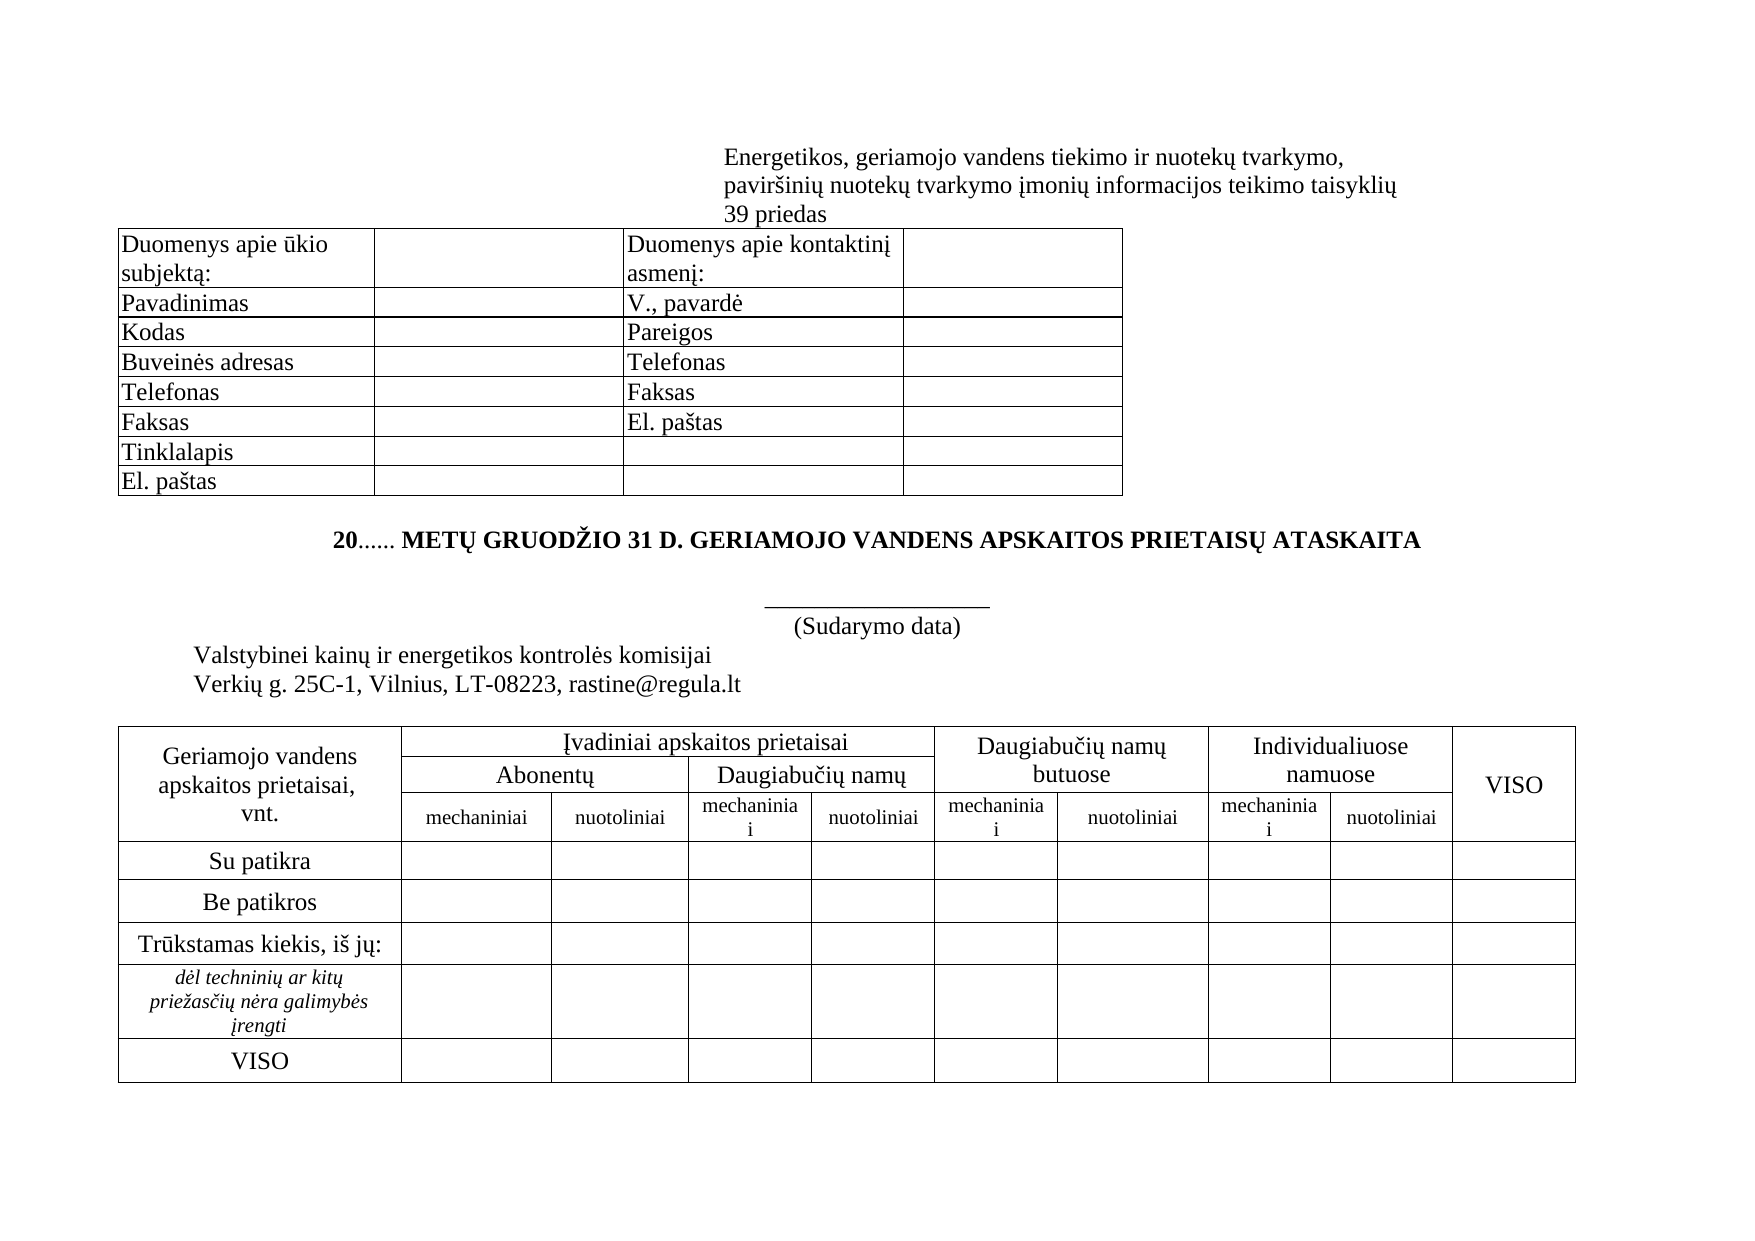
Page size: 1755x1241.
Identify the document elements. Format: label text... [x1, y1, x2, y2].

table_cell [375, 377, 623, 406]
table_header [904, 229, 1122, 287]
table_cell [552, 1039, 688, 1082]
table_cell [1058, 842, 1208, 879]
table_cell [552, 842, 688, 879]
table_cell [935, 965, 1057, 1037]
table_cell [812, 923, 934, 964]
table_cell [1058, 923, 1208, 964]
table_cell [552, 880, 688, 922]
table_cell Su patikra [119, 842, 401, 879]
table_cell [375, 347, 623, 376]
table_cell [812, 965, 934, 1037]
table_cell [402, 923, 551, 964]
table_cell dėl techninių ar kitų priežasčių nėra galimybės įrengti [119, 965, 401, 1037]
table_cell [689, 965, 811, 1037]
table_cell nuotoliniai [1331, 793, 1452, 841]
table_cell mechaniniai [689, 793, 811, 841]
table_cell V., pavardė [624, 288, 903, 316]
table_cell [689, 1039, 811, 1082]
table_cell nuotoliniai [552, 793, 688, 841]
table_cell [624, 466, 903, 495]
table_cell mechaniniai [1209, 793, 1330, 841]
table_cell VISO [119, 1039, 401, 1082]
table_cell Abonentų [402, 757, 688, 792]
table_cell [1453, 1039, 1575, 1082]
table_cell Pavadinimas [119, 288, 374, 316]
table_cell [812, 842, 934, 879]
table_cell [935, 842, 1057, 879]
table_cell [1453, 880, 1575, 922]
table_cell Telefonas [119, 377, 374, 406]
table_cell [935, 923, 1057, 964]
table_cell [1058, 880, 1208, 922]
table_cell [375, 318, 623, 346]
table_cell [935, 1039, 1057, 1082]
table_cell Trūkstamas kiekis, iš jų: [119, 923, 401, 964]
table_cell [1331, 880, 1452, 922]
text paviršinių nuotekų tvarkymo įmonių informacijos teikimo taisyklių [649, 171, 1636, 199]
table_cell Buveinės adresas [119, 347, 374, 376]
text Verkių g. 25C-1, Vilnius, LT-08223, rastine@regula.lt [118, 669, 1636, 697]
table_header Daugiabučių namų butuose [935, 727, 1208, 792]
table_cell [402, 965, 551, 1037]
table_header Individualiuose namuose [1209, 727, 1452, 792]
table_cell [375, 407, 623, 436]
table_cell [552, 965, 688, 1037]
table_cell [1209, 965, 1330, 1037]
table_cell [689, 842, 811, 879]
table_cell Kodas [119, 318, 374, 346]
table_header Duomenys apie ūkio subjektą: [119, 229, 374, 287]
table_cell [904, 377, 1122, 406]
table_cell [1453, 923, 1575, 964]
table_cell El. paštas [624, 407, 903, 436]
table_cell [402, 880, 551, 922]
table_cell [689, 880, 811, 922]
table_header Geriamojo vandens apskaitos prietaisai, vnt. [119, 727, 401, 841]
table_cell [689, 923, 811, 964]
table_cell [1453, 842, 1575, 879]
table_cell Tinklalapis [119, 437, 374, 465]
table_cell [1331, 1039, 1452, 1082]
table_cell [1209, 1039, 1330, 1082]
table_cell [1058, 1039, 1208, 1082]
table_cell Pareigos [624, 318, 903, 346]
table_cell [402, 842, 551, 879]
table_cell [1209, 923, 1330, 964]
table_cell [812, 880, 934, 922]
text Valstybinei kainų ir energetikos kontrolės komisijai [118, 640, 1636, 669]
table_header Duomenys apie kontaktinį asmenį: [624, 229, 903, 287]
text 39 priedas [649, 199, 1636, 228]
table_cell [402, 1039, 551, 1082]
table_cell [375, 437, 623, 465]
table_cell [904, 347, 1122, 376]
table_header Įvadiniai apskaitos prietaisai [402, 727, 934, 756]
table_cell [904, 288, 1122, 316]
table_cell [812, 1039, 934, 1082]
table_cell nuotoliniai [1058, 793, 1208, 841]
table_header VISO [1453, 727, 1575, 841]
table_cell Daugiabučių namų [689, 757, 934, 792]
table_cell [1453, 965, 1575, 1037]
table_cell [1058, 965, 1208, 1037]
text 20...... METŲ GRUODŽIO 31 D. GERIAMOJO VANDENS APSKAITOS PRIETAISŲ ATASKAITA [118, 525, 1636, 554]
table_cell [1209, 842, 1330, 879]
table_cell [904, 318, 1122, 346]
text (Sudarymo data) [118, 611, 1636, 640]
table_cell [1209, 880, 1330, 922]
text Energetikos, geriamojo vandens tiekimo ir nuotekų tvarkymo, [649, 142, 1636, 171]
table_cell [1331, 842, 1452, 879]
table_cell Be patikros [119, 880, 401, 922]
table_cell mechaniniai [402, 793, 551, 841]
table_cell [1331, 965, 1452, 1037]
table_cell [904, 407, 1122, 436]
table_cell nuotoliniai [812, 793, 934, 841]
table_cell [935, 880, 1057, 922]
table_cell [904, 437, 1122, 465]
table_cell [375, 466, 623, 495]
table_cell Faksas [119, 407, 374, 436]
table_header [375, 229, 623, 287]
table_cell [624, 437, 903, 465]
table_cell [904, 466, 1122, 495]
table_cell Telefonas [624, 347, 903, 376]
table_cell [375, 288, 623, 316]
table_cell [552, 923, 688, 964]
table_cell El. paštas [119, 466, 374, 495]
table_cell mechaniniai [935, 793, 1057, 841]
text __________________ [118, 582, 1636, 611]
table_cell [1331, 923, 1452, 964]
table_cell Faksas [624, 377, 903, 406]
